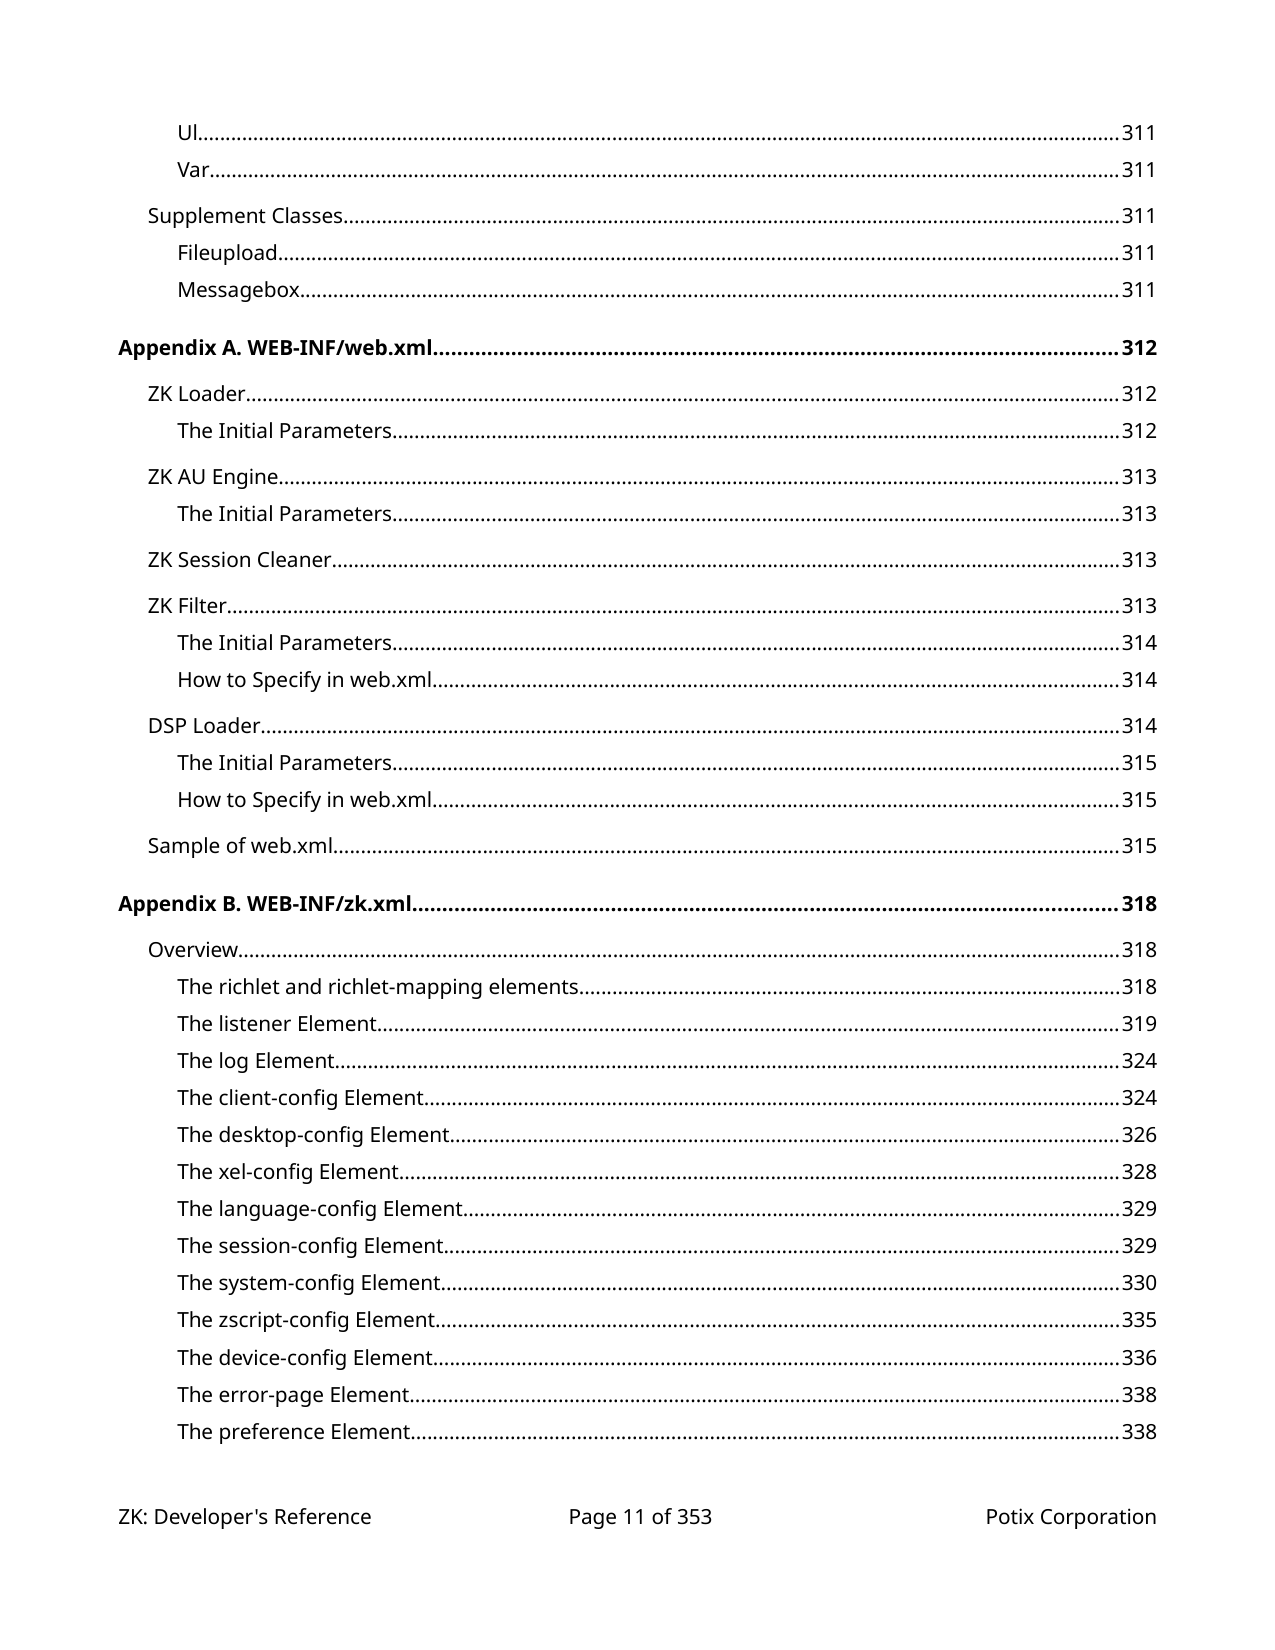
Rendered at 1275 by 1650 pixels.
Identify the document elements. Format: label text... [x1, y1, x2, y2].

text Appendix B. WEB-INF/zk.xml 318 [118, 889, 1157, 917]
text Appendix A. WEB-INF/web.xml 312 [118, 333, 1157, 361]
text The language-config Element 329 [177, 1194, 1157, 1223]
text DSP Loader 314 [148, 711, 1157, 739]
text ZK Filter 313 [148, 591, 1157, 619]
text Overview 318 [148, 935, 1157, 963]
text Messagebox 311 [177, 275, 1157, 303]
text The session-config Element 329 [177, 1231, 1157, 1260]
text The listener Element 319 [177, 1009, 1157, 1037]
text The log Element 324 [177, 1046, 1157, 1074]
text ZK Session Cleaner 313 [148, 545, 1157, 573]
text The desktop-config Element 326 [177, 1120, 1157, 1148]
text ZK AU Engine 313 [148, 462, 1157, 490]
text The error-page Element 338 [177, 1380, 1157, 1408]
text ZK Loader 312 [148, 379, 1157, 407]
text The Initial Parameters 314 [177, 628, 1157, 656]
text The xel-config Element 328 [177, 1157, 1157, 1186]
text Sample of web.xml 315 [148, 831, 1157, 859]
text Fileupload 311 [177, 238, 1157, 266]
text The Initial Parameters 313 [177, 499, 1157, 527]
text Var 311 [177, 155, 1157, 183]
text How to Specify in web.xml 314 [177, 665, 1157, 693]
text The Initial Parameters 315 [177, 748, 1157, 776]
text The client-config Element 324 [177, 1083, 1157, 1111]
text The device-config Element 336 [177, 1343, 1157, 1371]
text The Initial Parameters 312 [177, 416, 1157, 444]
text Supplement Classes 311 [148, 201, 1157, 229]
text The zscript-config Element 335 [177, 1306, 1157, 1334]
text The preference Element 338 [177, 1417, 1157, 1445]
text The richlet and richlet-mapping elements 318 [177, 972, 1157, 1000]
text The system-config Element 330 [177, 1268, 1157, 1297]
text How to Specify in web.xml 315 [177, 785, 1157, 813]
text Ul 311 [177, 118, 1157, 146]
